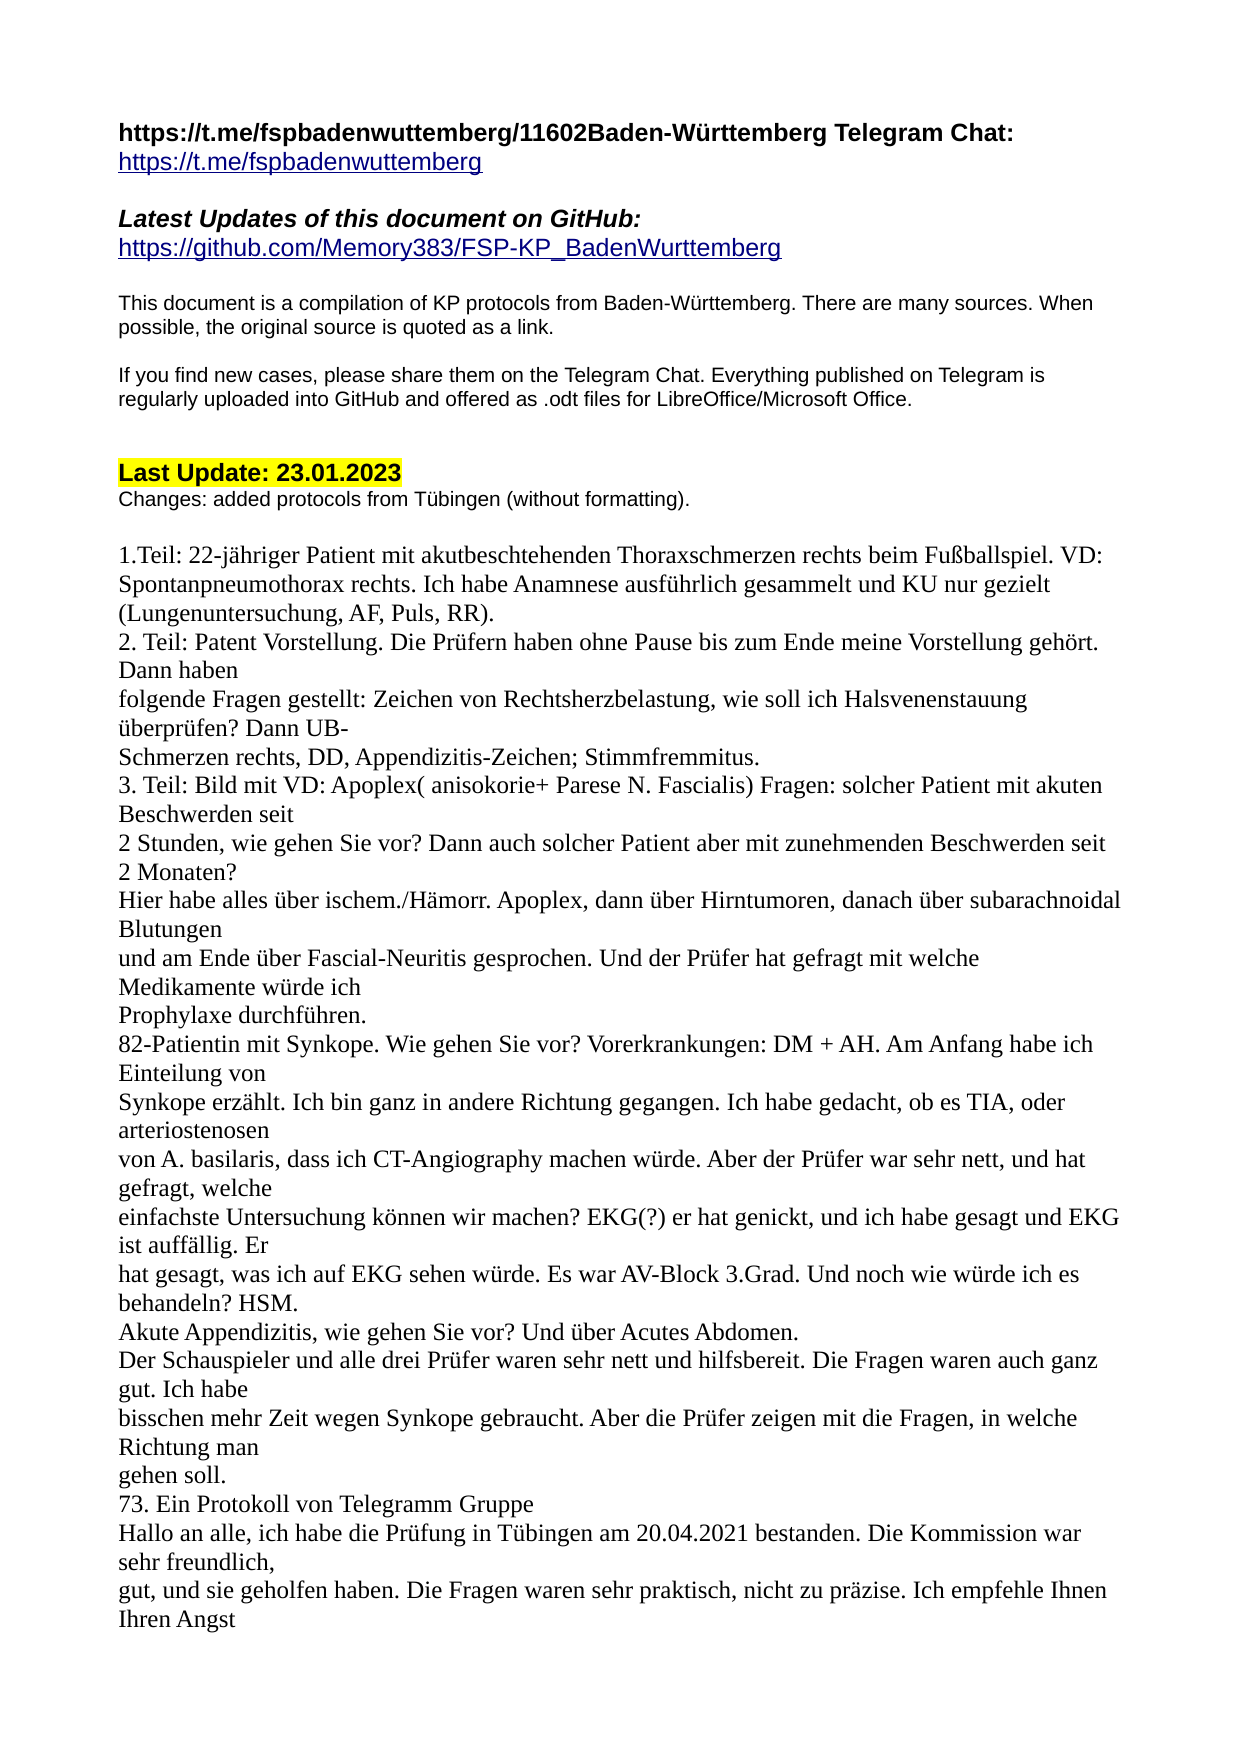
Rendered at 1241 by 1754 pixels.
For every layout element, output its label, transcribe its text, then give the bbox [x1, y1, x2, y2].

text Synkope erzählt. Ich bin ganz in andere Richtung gegangen. Ich habe gedacht, ob es TIA, oder arteriostenosen [118, 1087, 1122, 1144]
text Spontanpneumothorax rechts. Ich habe Anamnese ausführlich gesammelt und KU nur gezielt [118, 569, 1122, 598]
text Schmerzen rechts, DD, Appendizitis-Zeichen; Stimmfremmitus. [118, 742, 1122, 771]
text (Lungenuntersuchung, AF, Puls, RR). [118, 598, 1122, 627]
text Hier habe alles über ischem./Hämorr. Apoplex, dann über Hirntumoren, danach über subarachnoidal Blutungen [118, 886, 1122, 943]
text gut, und sie geholfen haben. Die Fragen waren sehr praktisch, nicht zu präzise. Ich empfehle Ihnen Ihren Angst [118, 1576, 1122, 1633]
text 3. Teil: Bild mit VD: Apoplex( anisokorie+ Parese N. Fascialis) Fragen: solcher Patient mit akuten Beschwerden seit [118, 771, 1122, 828]
text hat gesagt, was ich auf EKG sehen würde. Es war AV-Block 3.Grad. Und noch wie würde ich es behandeln? HSM. [118, 1259, 1122, 1317]
text 1.Teil: 22-jähriger Patient mit akutbeschtehenden Thoraxschmerzen rechts beim Fußballspiel. VD: [118, 541, 1122, 569]
text Der Schauspieler und alle drei Prüfer waren sehr nett und hilfsbereit. Die Fragen waren auch ganz gut. Ich habe [118, 1346, 1122, 1403]
text 82-Patientin mit Synkope. Wie gehen Sie vor? Vorerkrankungen: DM + AH. Am Anfang habe ich Einteilung von [118, 1029, 1122, 1087]
text 73. Ein Protokoll von Telegramm Gruppe [118, 1489, 1122, 1518]
text 2 Stunden, wie gehen Sie vor? Dann auch solcher Patient aber mit zunehmenden Beschwerden seit 2 Monaten? [118, 828, 1122, 886]
text Hallo an alle, ich habe die Prüfung in Tübingen am 20.04.2021 bestanden. Die Kommission war sehr freundlich, [118, 1518, 1122, 1576]
text gehen soll. [118, 1461, 1122, 1489]
text bisschen mehr Zeit wegen Synkope gebraucht. Aber die Prüfer zeigen mit die Fragen, in welche Richtung man [118, 1403, 1122, 1461]
text folgende Fragen gestellt: Zeichen von Rechtsherzbelastung, wie soll ich Halsvenenstauung überprüfen? Dann UB- [118, 684, 1122, 742]
text Prophylaxe durchführen. [118, 1001, 1122, 1029]
text Akute Appendizitis, wie gehen Sie vor? Und über Acutes Abdomen. [118, 1317, 1122, 1346]
text 2. Teil: Patent Vorstellung. Die Prüfern haben ohne Pause bis zum Ende meine Vorstellung gehört. Dann haben [118, 627, 1122, 684]
text und am Ende über Fascial-Neuritis gesprochen. Und der Prüfer hat gefragt mit welche Medikamente würde ich [118, 943, 1122, 1001]
text einfachste Untersuchung können wir machen? EKG(?) er hat genickt, und ich habe gesagt und EKG ist auffällig. Er [118, 1202, 1122, 1259]
text von A. basilaris, dass ich CT-Angiography machen würde. Aber der Prüfer war sehr nett, und hat gefragt, welche [118, 1144, 1122, 1202]
